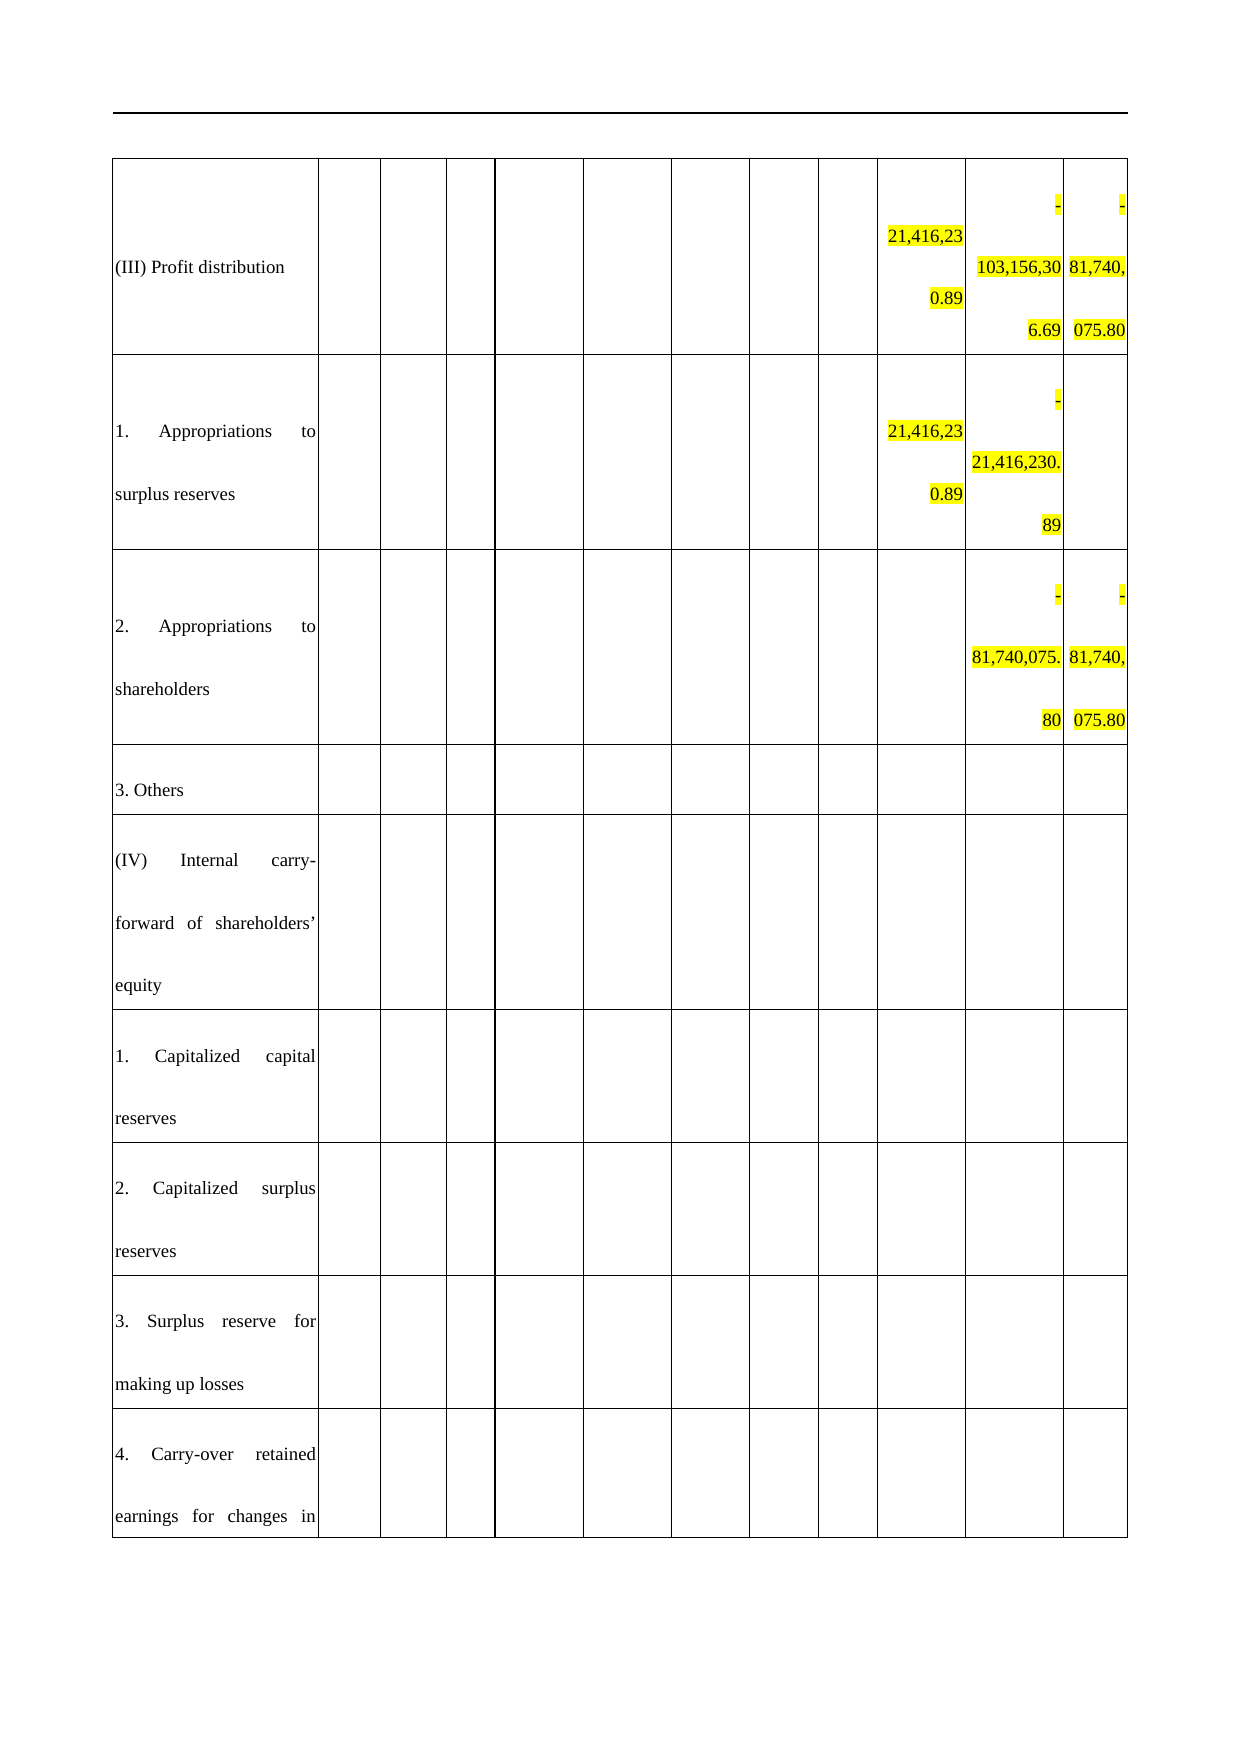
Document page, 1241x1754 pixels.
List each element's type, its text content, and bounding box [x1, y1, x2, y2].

table_cell [447, 159, 494, 353]
table_cell [1064, 355, 1127, 549]
table_cell [584, 355, 671, 549]
table_cell [750, 1409, 818, 1537]
table_cell [750, 815, 818, 1009]
table_cell [319, 1010, 380, 1142]
table_cell [319, 1143, 380, 1275]
table_cell 2. Capitalized surplus reserves [113, 1143, 318, 1275]
table_cell [447, 1276, 494, 1407]
table_cell [750, 745, 818, 814]
table_cell [966, 1143, 1063, 1275]
table_cell [672, 159, 749, 353]
table_cell -81,740,075.80 [1064, 550, 1127, 744]
table_cell -81,740,075.80 [1064, 159, 1127, 353]
table_cell [319, 159, 380, 353]
table_cell [1064, 1409, 1127, 1537]
table_cell [496, 159, 583, 353]
table_cell 1. Appropriations to surplus reserves [113, 355, 318, 549]
table_cell [878, 815, 965, 1009]
table_cell [381, 355, 446, 549]
table_cell 3. Others [113, 745, 318, 814]
table_cell [819, 815, 877, 1009]
table_cell -103,156,306.69 [966, 159, 1063, 353]
table_cell [966, 1010, 1063, 1142]
table_cell [584, 550, 671, 744]
table_cell [584, 745, 671, 814]
table_cell [1064, 815, 1127, 1009]
table_cell 3. Surplus reserve for making up losses [113, 1276, 318, 1407]
table_cell [584, 1409, 671, 1537]
table_cell [496, 1010, 583, 1142]
table_cell [878, 1010, 965, 1142]
table_cell [447, 1143, 494, 1275]
table_cell [878, 1143, 965, 1275]
table_cell [750, 159, 818, 353]
table_cell [819, 355, 877, 549]
table_cell [381, 550, 446, 744]
table_cell [381, 1010, 446, 1142]
table_cell 21,416,230.89 [878, 355, 965, 549]
table_cell [672, 1276, 749, 1407]
table_cell (III) Profit distribution [113, 159, 318, 353]
table_cell [672, 1010, 749, 1142]
table_cell 4. Carry-over retained earnings for changes in [113, 1409, 318, 1537]
table_cell [878, 1276, 965, 1407]
table_cell [584, 1010, 671, 1142]
table_cell [584, 159, 671, 353]
table_cell [819, 159, 877, 353]
table_cell [819, 1276, 877, 1407]
table_cell [319, 550, 380, 744]
table_cell [319, 355, 380, 549]
table_cell 21,416,230.89 [878, 159, 965, 353]
table_cell [447, 550, 494, 744]
table_cell [1064, 1276, 1127, 1407]
table_cell [878, 550, 965, 744]
table_cell [819, 1010, 877, 1142]
table_cell [381, 1409, 446, 1537]
table_cell [381, 745, 446, 814]
table_cell [750, 1276, 818, 1407]
table_cell [966, 1409, 1063, 1537]
table_cell [750, 550, 818, 744]
table_cell [819, 1409, 877, 1537]
table_cell [966, 745, 1063, 814]
table_cell [878, 1409, 965, 1537]
table_cell [819, 550, 877, 744]
table_cell [819, 745, 877, 814]
table_cell [672, 550, 749, 744]
table_cell [496, 550, 583, 744]
table_cell [496, 745, 583, 814]
table_cell [1064, 1010, 1127, 1142]
table_cell [672, 1143, 749, 1275]
table_cell [319, 745, 380, 814]
table_cell [447, 355, 494, 549]
table_cell [750, 1010, 818, 1142]
table_cell [750, 1143, 818, 1275]
table_cell -81,740,075.80 [966, 550, 1063, 744]
table_cell [819, 1143, 877, 1275]
table_cell [496, 815, 583, 1009]
table_cell [672, 745, 749, 814]
table_cell [496, 355, 583, 549]
table_cell (IV) Internal carry-forward of shareholders’ equity [113, 815, 318, 1009]
table_cell [496, 1143, 583, 1275]
table_cell [584, 815, 671, 1009]
table_cell [447, 815, 494, 1009]
table_cell -21,416,230.89 [966, 355, 1063, 549]
table_cell [672, 815, 749, 1009]
table_cell [381, 815, 446, 1009]
table_cell [966, 815, 1063, 1009]
table_cell [319, 1276, 380, 1407]
table_cell [381, 1143, 446, 1275]
table_cell [750, 355, 818, 549]
table_cell [381, 159, 446, 353]
table_cell [319, 815, 380, 1009]
table_cell [319, 1409, 380, 1537]
table_cell [496, 1409, 583, 1537]
table_cell [1064, 745, 1127, 814]
table_cell [447, 1409, 494, 1537]
table_cell 1. Capitalized capital reserves [113, 1010, 318, 1142]
table_cell [584, 1276, 671, 1407]
table_cell [878, 745, 965, 814]
table_cell [447, 1010, 494, 1142]
table_cell [672, 355, 749, 549]
table_cell 2. Appropriations to shareholders [113, 550, 318, 744]
table_cell [381, 1276, 446, 1407]
table_cell [496, 1276, 583, 1407]
table_cell [584, 1143, 671, 1275]
table_cell [966, 1276, 1063, 1407]
table_cell [672, 1409, 749, 1537]
table_cell [1064, 1143, 1127, 1275]
table_cell [447, 745, 494, 814]
